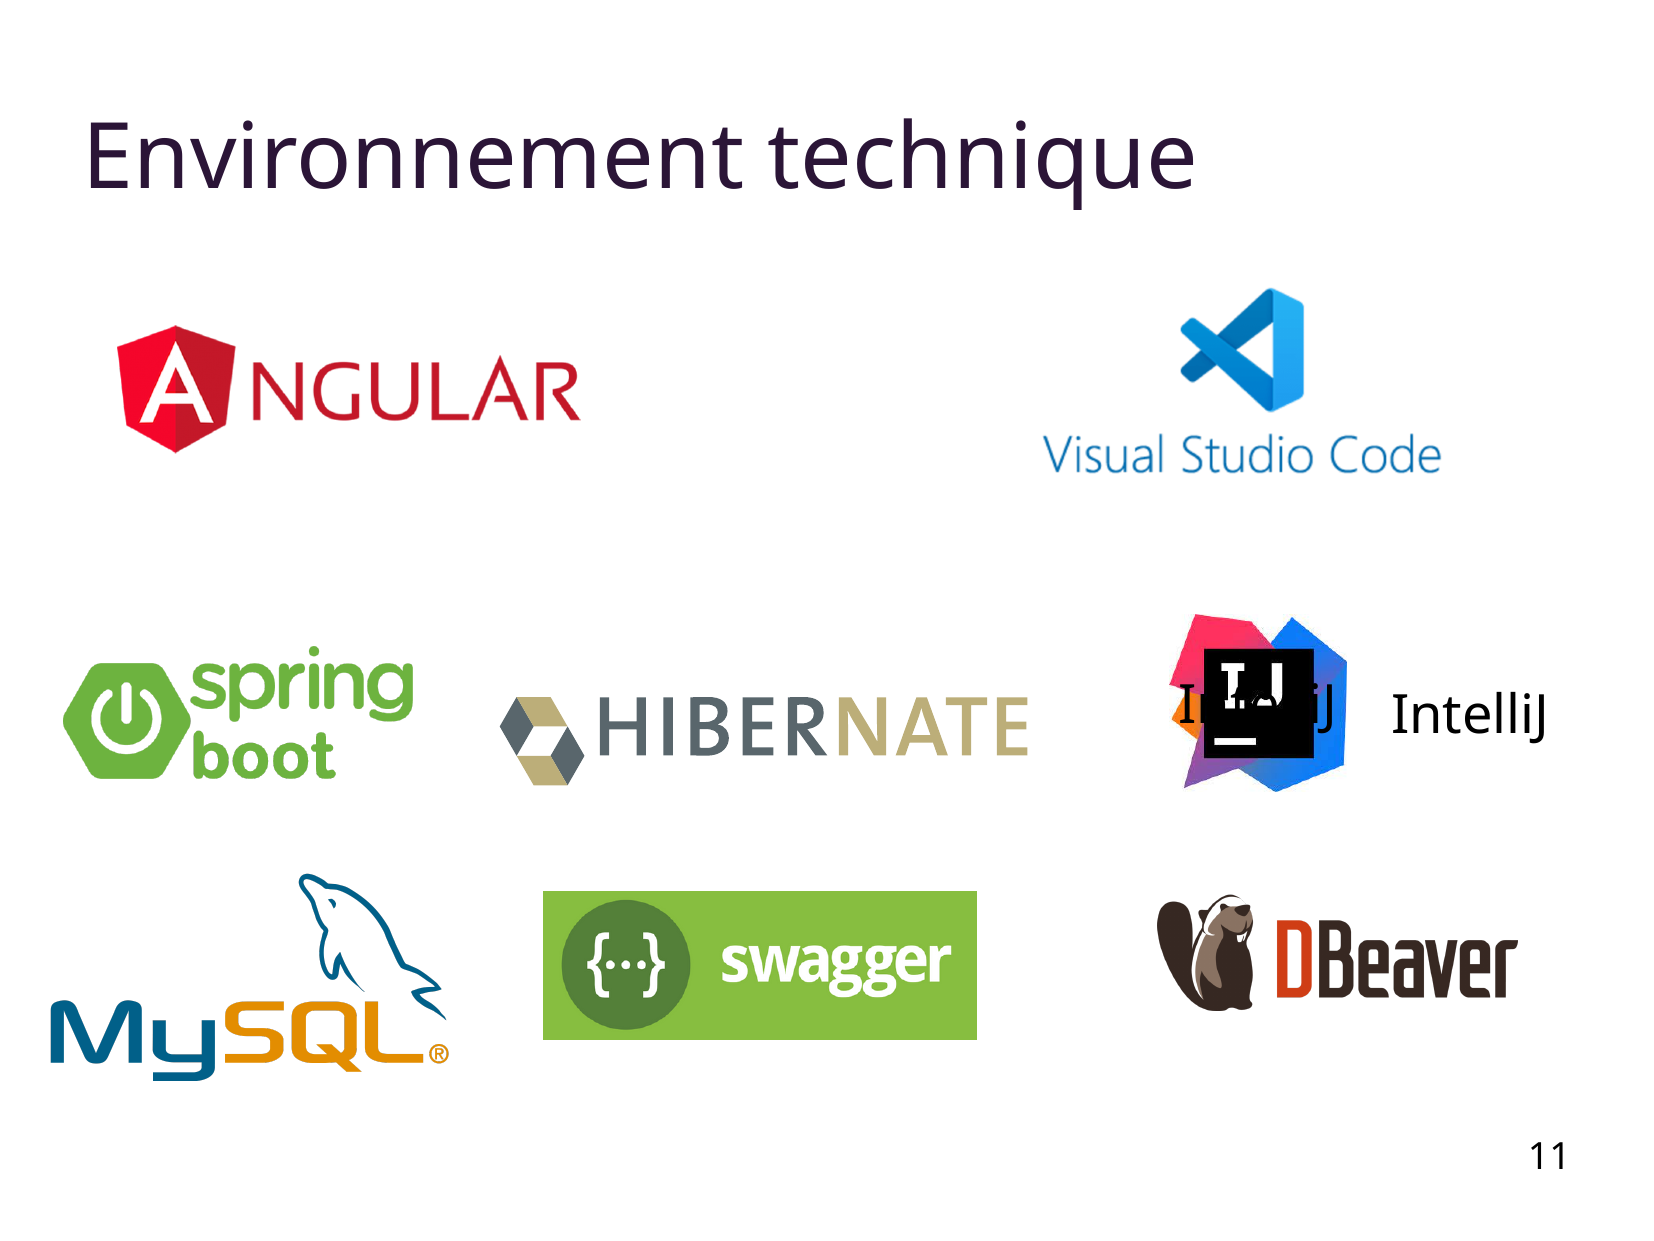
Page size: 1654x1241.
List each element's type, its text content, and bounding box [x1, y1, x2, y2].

picture [94, 256, 603, 523]
title Environnement technique [82, 49, 1571, 257]
picture [1027, 247, 1499, 514]
text_box IntelliJ [1346, 668, 1595, 745]
picture [543, 891, 977, 1040]
picture [59, 626, 419, 815]
picture [499, 696, 1028, 786]
picture [50, 873, 449, 1081]
picture [1157, 862, 1518, 1043]
picture [1169, 614, 1347, 792]
